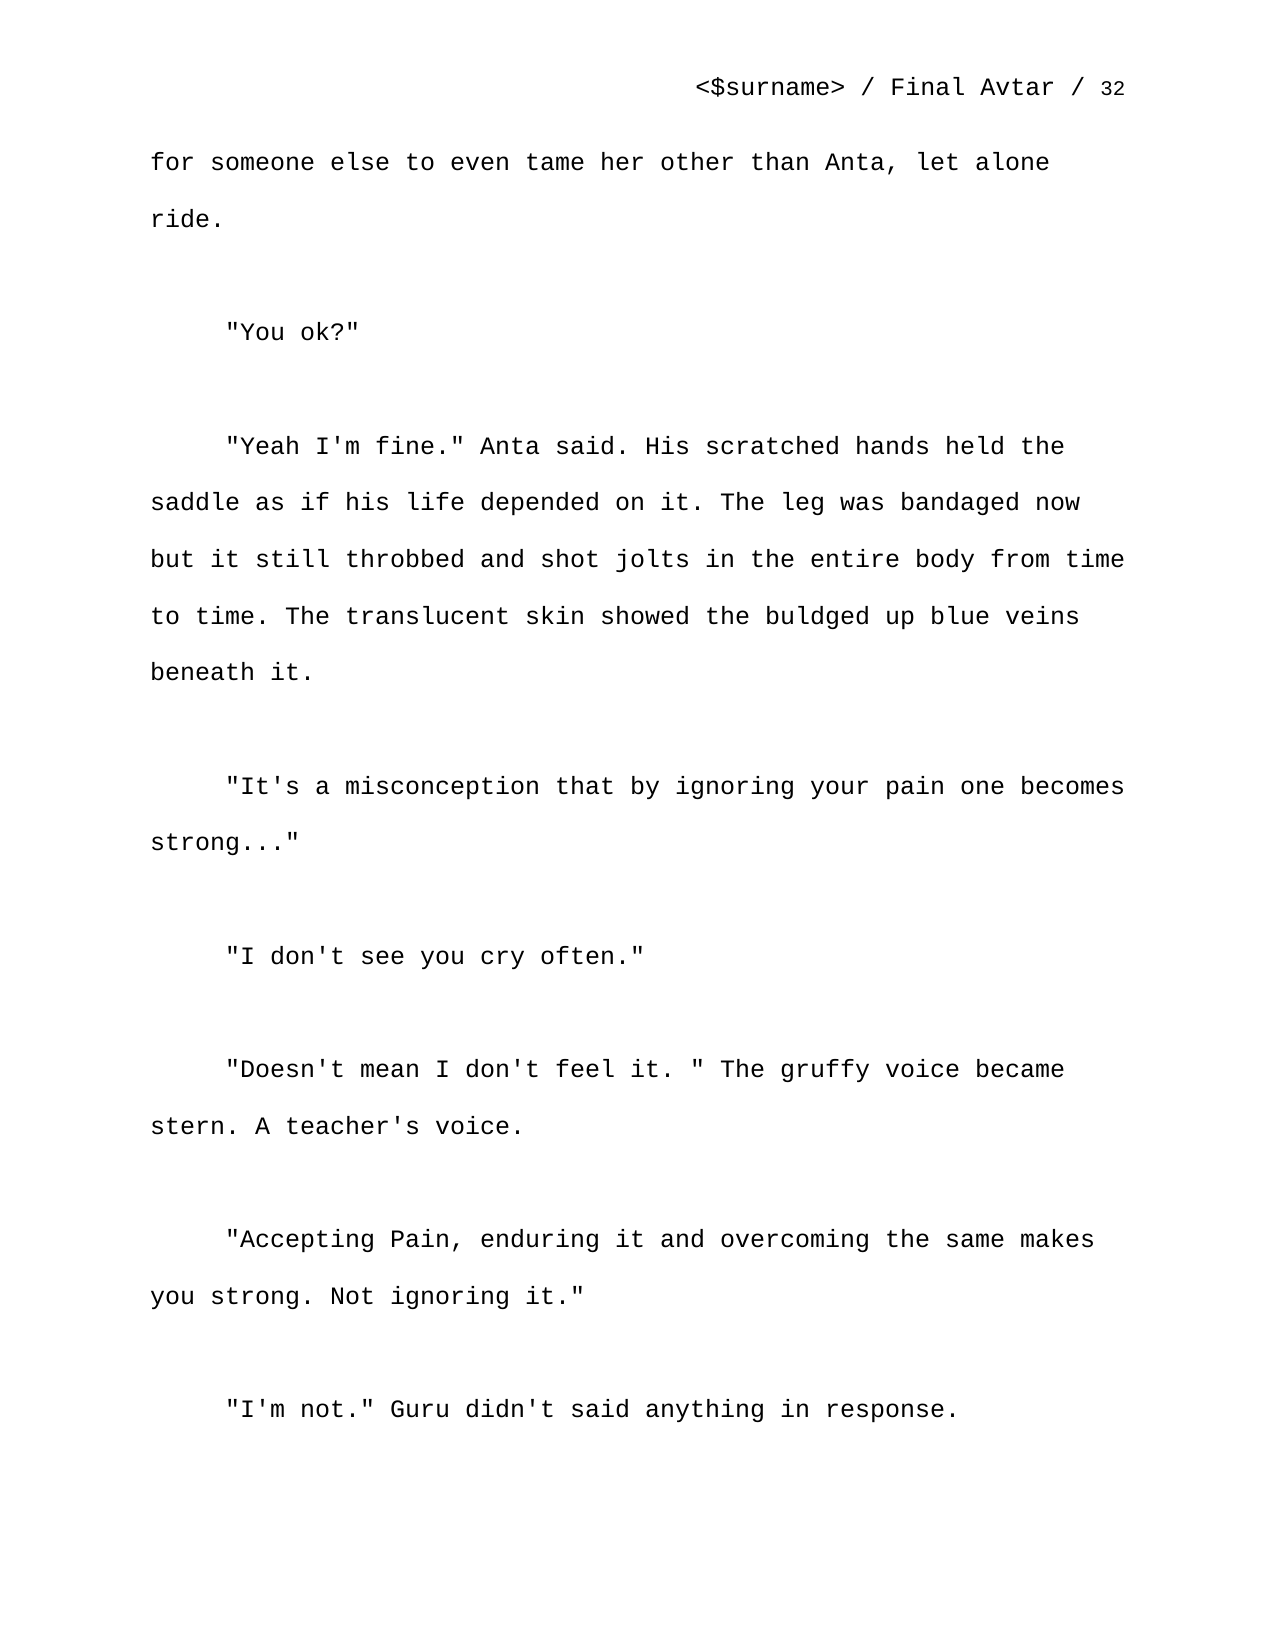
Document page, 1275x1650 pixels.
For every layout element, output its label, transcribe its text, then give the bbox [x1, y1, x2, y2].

text "Doesn't mean I don't feel it. " The gruffy voice became stern. A teacher's voice. [150, 1057, 1125, 1142]
text "Accepting Pain, enduring it and overcoming the same makes you strong. Not ignoring it." [150, 1227, 1125, 1312]
text for someone else to even tame her other than Anta, let alone ride. [150, 150, 1125, 235]
text "I don't see you cry often." [150, 943, 1125, 972]
text "Yeah I'm fine." Anta said. His scratched hands held the saddle as if his life depended on it. The leg was bandaged now but it still throbbed and shot jolts in the entire body from time to time. The translucent skin showed the buldged up blue veins beneath it. [150, 433, 1125, 688]
text "It's a misconception that by ignoring your pain one becomes strong..." [150, 773, 1125, 858]
text "You ok?" [150, 320, 1125, 348]
text "I'm not." Guru didn't said anything in response. [150, 1397, 1125, 1425]
